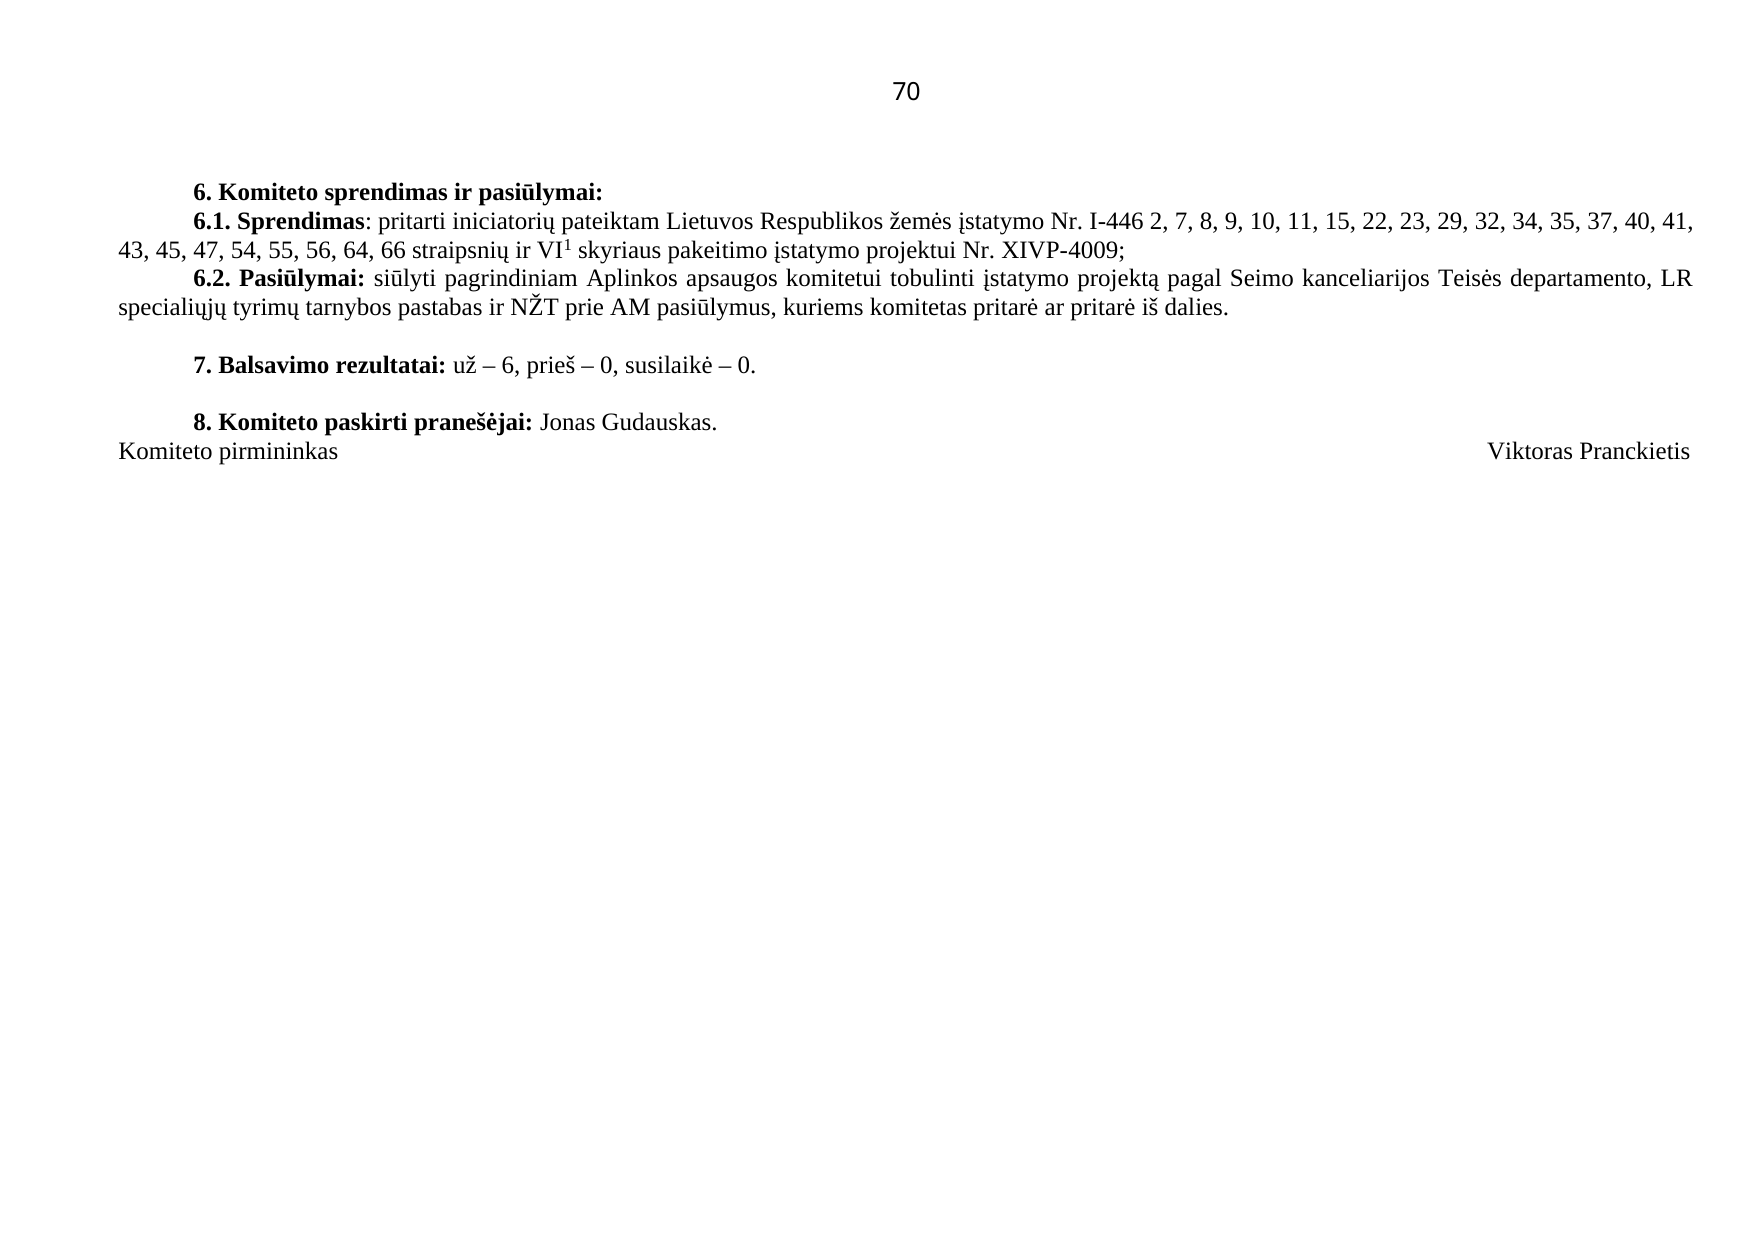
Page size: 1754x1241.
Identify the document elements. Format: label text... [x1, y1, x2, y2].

text 7. Balsavimo rezultatai: už – 6, prieš – 0, susilaikė – 0. [118, 350, 1695, 378]
text 6. Komiteto sprendimas ir pasiūlymai: [118, 177, 1695, 206]
text Komiteto pirmininkas Viktoras Pranckietis [118, 436, 1695, 465]
text 6.1. Sprendimas: pritarti iniciatorių pateiktam Lietuvos Respublikos žemės įstatymo Nr. I-446 2, 7, 8, 9, 10, 11, 15, 22, 23, 29, 32, 34, 35, 37, 40, 41, 43, 45, 47, 54, 55, 56, 64, 66 straipsnių ir VI1 skyriaus pakeitimo įstatymo projektui Nr. XIVP-4009; [118, 206, 1695, 263]
text 8. Komiteto paskirti pranešėjai: Jonas Gudauskas. [118, 407, 1695, 436]
text 6.2. Pasiūlymai: siūlyti pagrindiniam Aplinkos apsaugos komitetui tobulinti įstatymo projektą pagal Seimo kanceliarijos Teisės departamento, LR specialiųjų tyrimų tarnybos pastabas ir NŽT prie AM pasiūlymus, kuriems komitetas pritarė ar pritarė iš dalies. [118, 263, 1695, 321]
